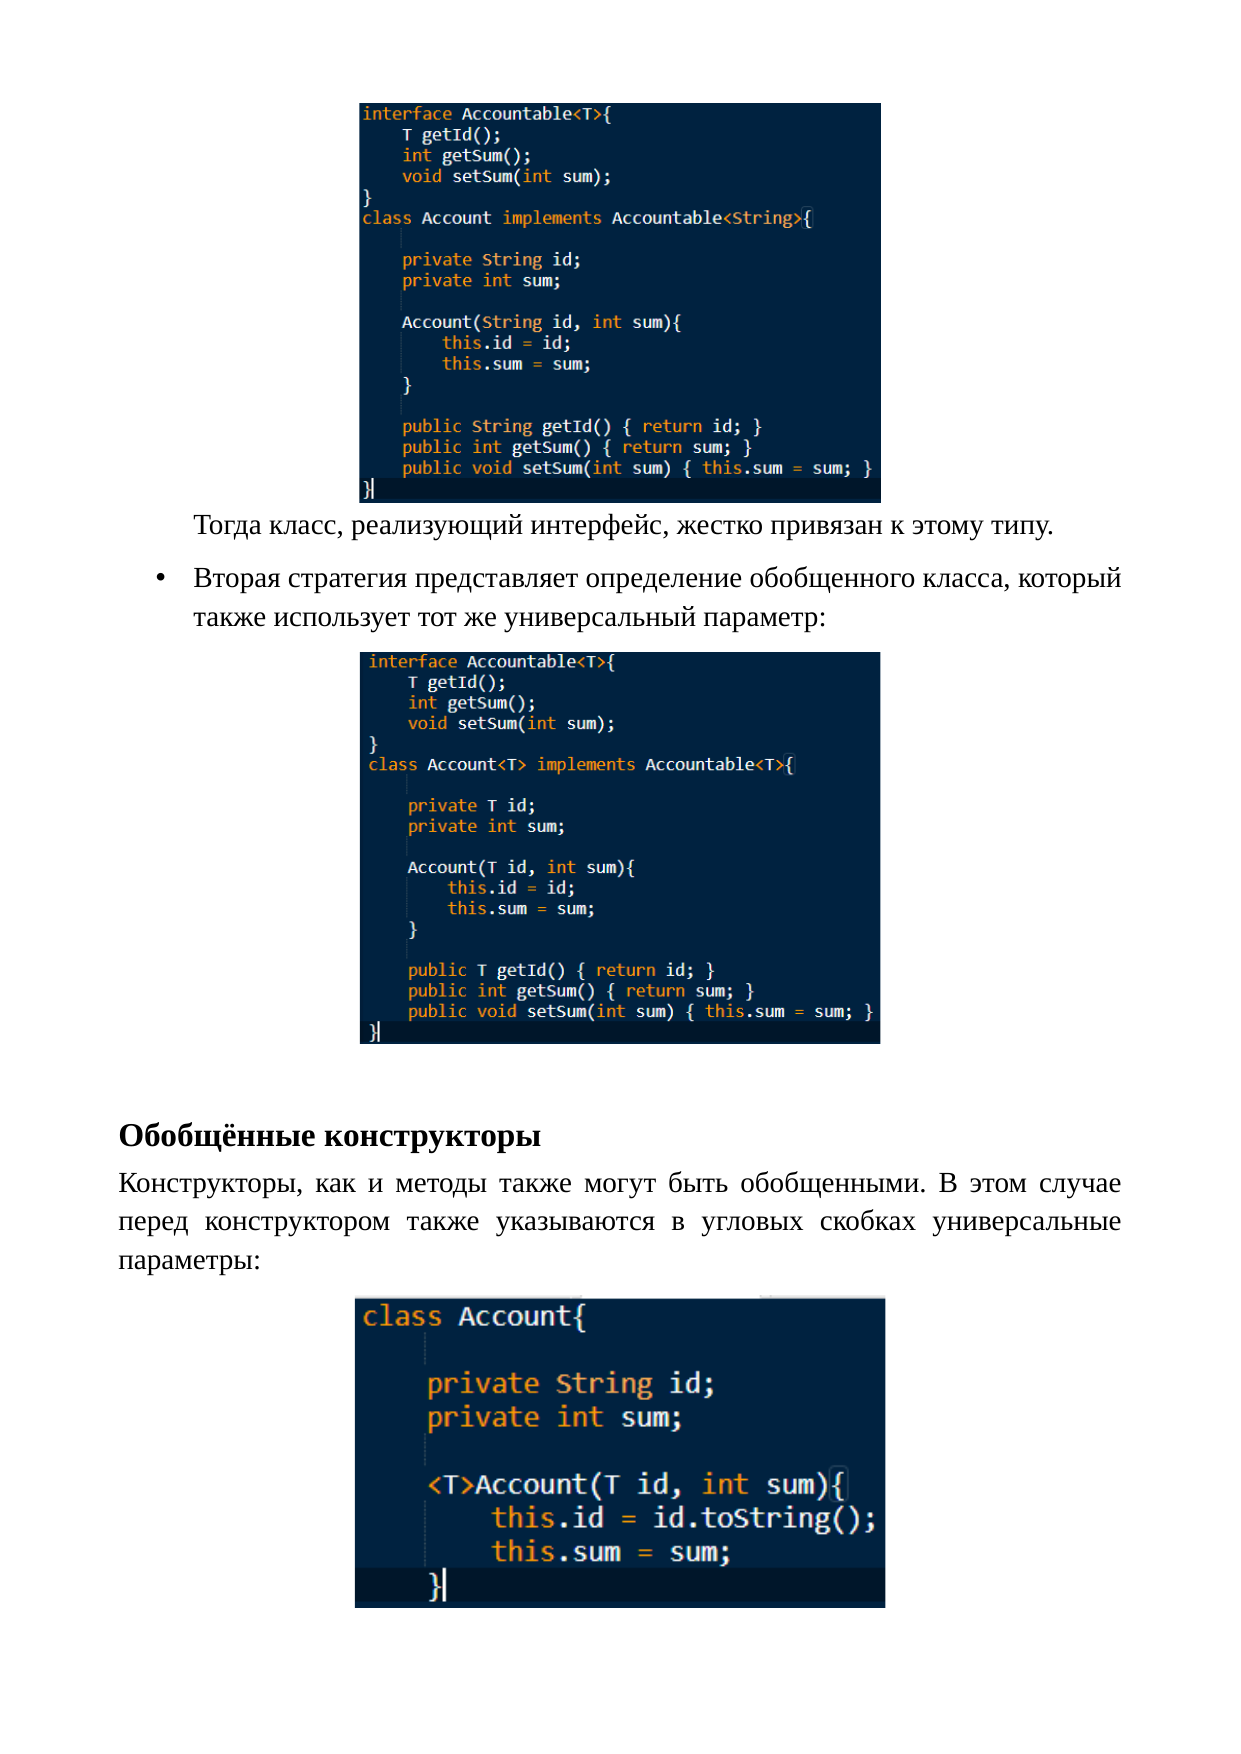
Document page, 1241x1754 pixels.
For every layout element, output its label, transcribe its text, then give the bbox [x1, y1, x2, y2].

picture [359, 652, 881, 1044]
picture [359, 103, 881, 503]
list Вторая стратегия представляет определение обобщенного класса, который также использует тот же универсальный параметр: [156, 561, 1122, 633]
subtitle Обобщённые конструкторы [118, 1123, 1122, 1152]
text Конструкторы, как и методы также могут быть обобщенными. В этом случае перед конструктором также указываются в угловых скобках универсальные параметры: [118, 1165, 1122, 1275]
list Тогда класс, реализующий интерфейс, жестко привязан к этому типу. [156, 503, 1122, 541]
picture [354, 1295, 886, 1608]
